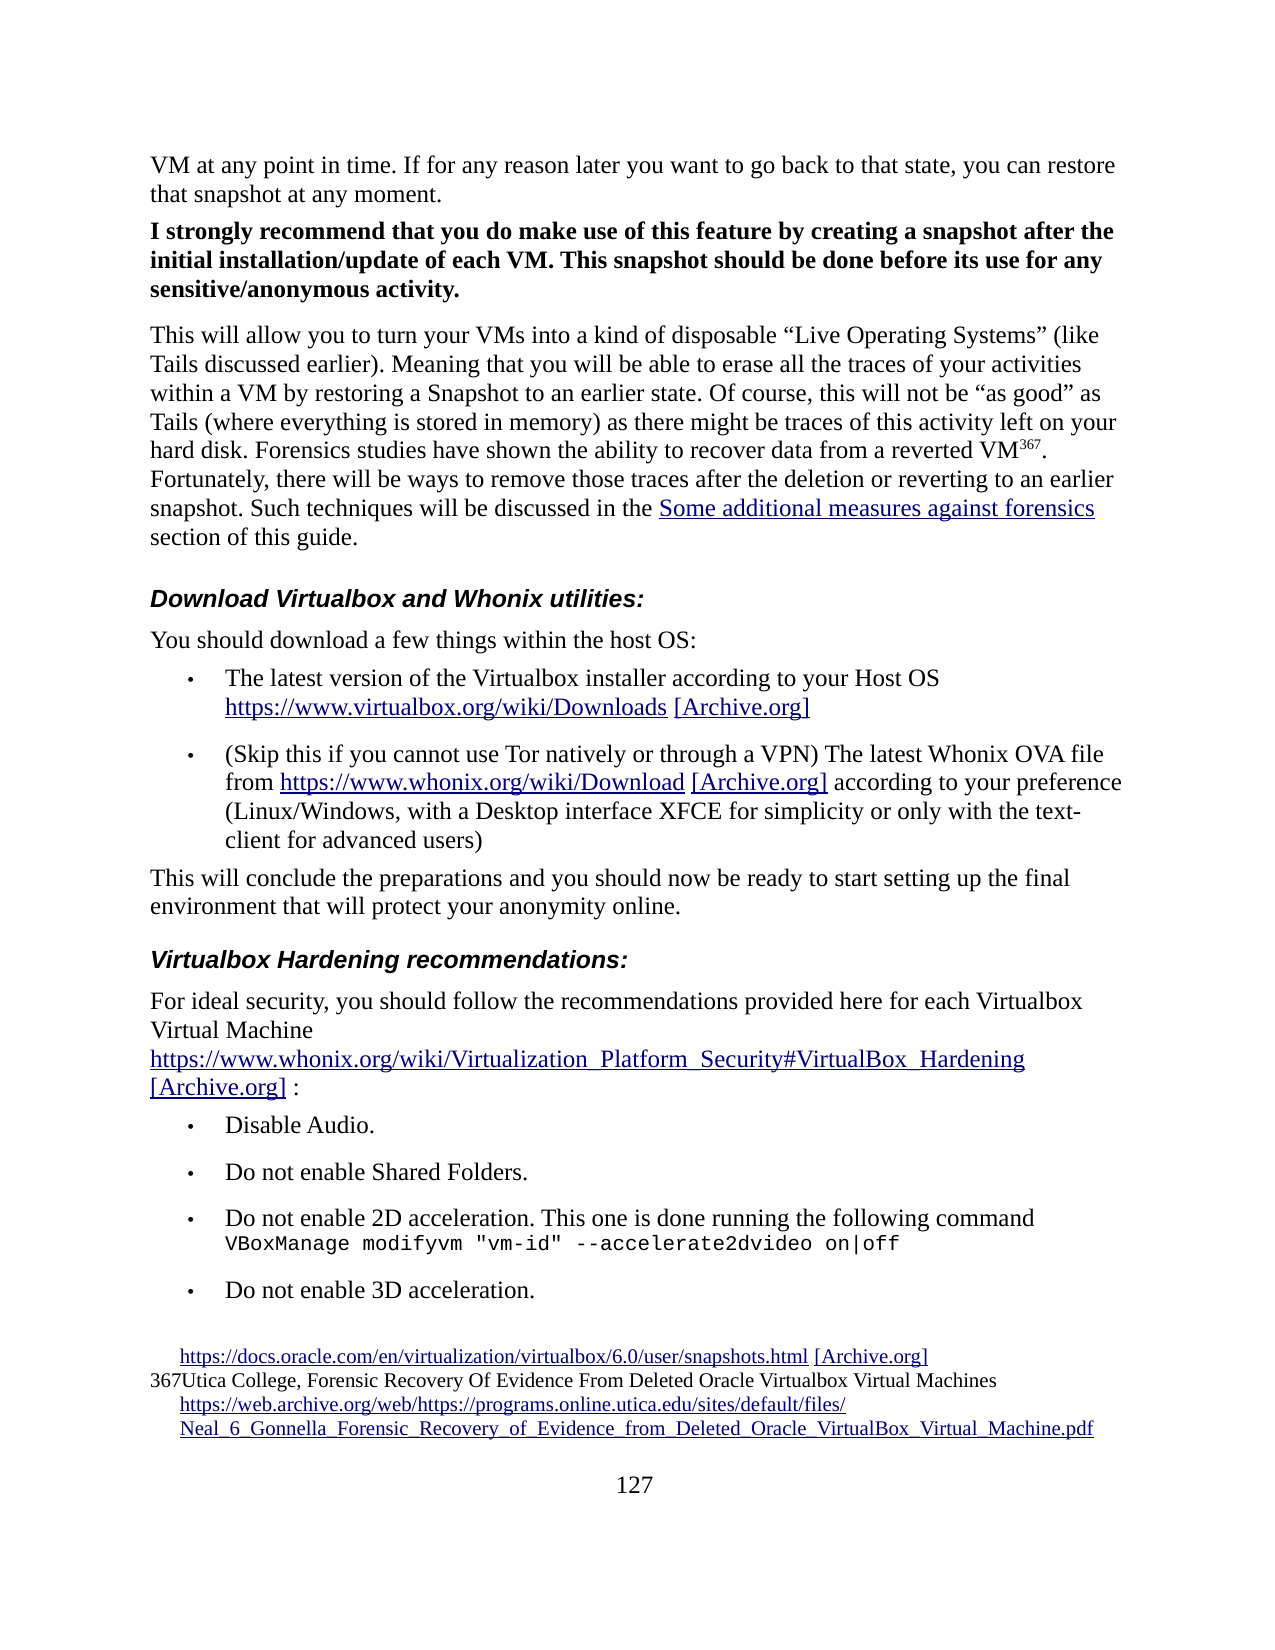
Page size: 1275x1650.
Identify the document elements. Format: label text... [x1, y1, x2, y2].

subtitle Download Virtualbox and Whonix utilities: [150, 584, 1125, 613]
text https://docs.oracle.com/en/virtualization/virtualbox/6.0/user/snapshots.html [Archive.org] [150, 1344, 1125, 1368]
list Do not enable 3D acceleration. [187, 1275, 1125, 1303]
text VM at any point in time. If for any reason later you want to go back to that state, you can restore that snapshot at any moment. [150, 150, 1125, 207]
list (Skip this if you cannot use Tor natively or through a VPN) The latest Whonix OVA file from https://www.whonix.org/wiki/Download [Archive.org] according to your preference (Linux/Windows, with a Desktop interface XFCE for simplicity or only with the text-client for advanced users) [187, 739, 1125, 854]
list Do not enable 2D acceleration. This one is done running the following command VBoxManage modifyvm "vm-id" --accelerate2dvideo on|off [187, 1203, 1125, 1257]
text This will conclude the preparations and you should now be ready to start setting up the final environment that will protect your anonymity online. [150, 863, 1125, 920]
list Do not enable Shared Folders. [187, 1157, 1125, 1186]
text This will allow you to turn your VMs into a kind of disposable “Live Operating Systems” (like Tails discussed earlier). Meaning that you will be able to erase all the traces of your activities within a VM by restoring a Snapshot to an earlier state. Of course, this will not be “as good” as Tails (where everything is stored in memory) as there might be traces of this activity left on your hard disk. Forensics studies have shown the ability to recover data from a reverted VM. Fortunately, there will be ways to remove those traces after the deletion or reverting to an earlier snapshot. Such techniques will be discussed in the Some additional measures against forensics section of this guide. [150, 321, 1125, 551]
text You should download a few things within the host OS: [150, 626, 1125, 654]
subtitle Virtualbox Hardening recommendations: [150, 945, 1125, 974]
text Utica College, Forensic Recovery Of Evidence From Deleted Oracle Virtualbox Virtual Machines https://web.archive.org/web/https://programs.online.utica.edu/sites/default/files/Neal_6_Gonnella_Forensic_Recovery_of_Evidence_from_Deleted_Oracle_VirtualBox_Virtual_Machine.pdf [150, 1368, 1125, 1440]
text For ideal security, you should follow the recommendations provided here for each Virtualbox Virtual Machine https://www.whonix.org/wiki/Virtualization_Platform_Security#VirtualBox_Hardening [Archive.org] : [150, 986, 1125, 1101]
list The latest version of the Virtualbox installer according to your Host OS https://www.virtualbox.org/wiki/Downloads [Archive.org] [187, 663, 1125, 721]
text I strongly recommend that you do make use of this feature by creating a snapshot after the initial installation/update of each VM. This snapshot should be done before its use for any sensitive/anonymous activity. [150, 216, 1125, 303]
list Disable Audio. [187, 1110, 1125, 1139]
